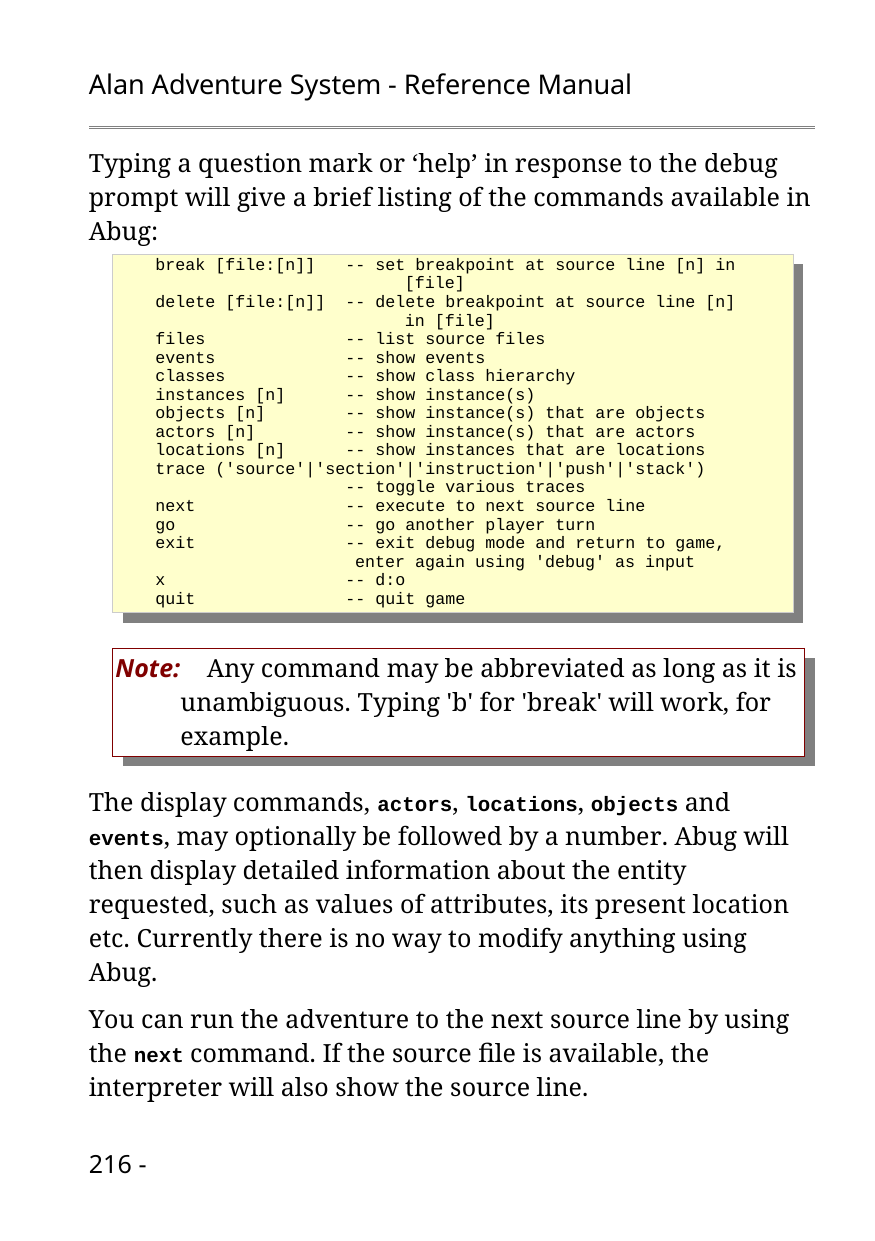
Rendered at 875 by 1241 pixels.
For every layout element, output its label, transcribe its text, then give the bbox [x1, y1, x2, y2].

text quit -- quit game [113, 588, 793, 612]
text exit -- exit debug mode and return to game, enter again using 'debug' as input [113, 532, 793, 569]
text -- toggle various traces [113, 476, 793, 495]
text events -- show events [113, 347, 793, 365]
text locations [n] -- show instances that are locations [113, 439, 793, 458]
text go -- go another player turn [113, 513, 793, 532]
text x -- d:o [113, 569, 793, 588]
text classes -- show class hierarchy [113, 365, 793, 384]
text objects [n] -- show instance(s) that are objects [113, 402, 793, 421]
text You can run the adventure to the next source line by using the next command. If the source file is available, the interpreter will also show the source line. [88, 1002, 815, 1104]
list Any command may be abbreviated as long as it is unambiguous. Typing 'b' for 'break' will work, for example. [113, 649, 804, 756]
text next -- execute to next source line [113, 495, 793, 513]
text The display commands, actors, locations, objects and events, may optionally be followed by a number. Abug will then display detailed information about the entity requested, such as val­ues of attributes, its present location etc. Currently there is no way to modify anything using Abug. [88, 785, 815, 989]
text trace ('source'|'section'|'instruction'|'push'|'stack') [113, 458, 793, 476]
text delete [file:[n]] -- delete breakpoint at source line [n] in [file] [113, 291, 793, 328]
text Typing a question mark or ‘help’ in response to the debug prompt will give a brief listing of the commands available in Abug: [88, 146, 815, 247]
text break [file:[n]] -- set breakpoint at source line [n] in [file] [113, 255, 793, 291]
text instances [n] -- show instance(s) [113, 384, 793, 402]
text files -- list source files [113, 328, 793, 347]
text actors [n] -- show instance(s) that are actors [113, 421, 793, 439]
